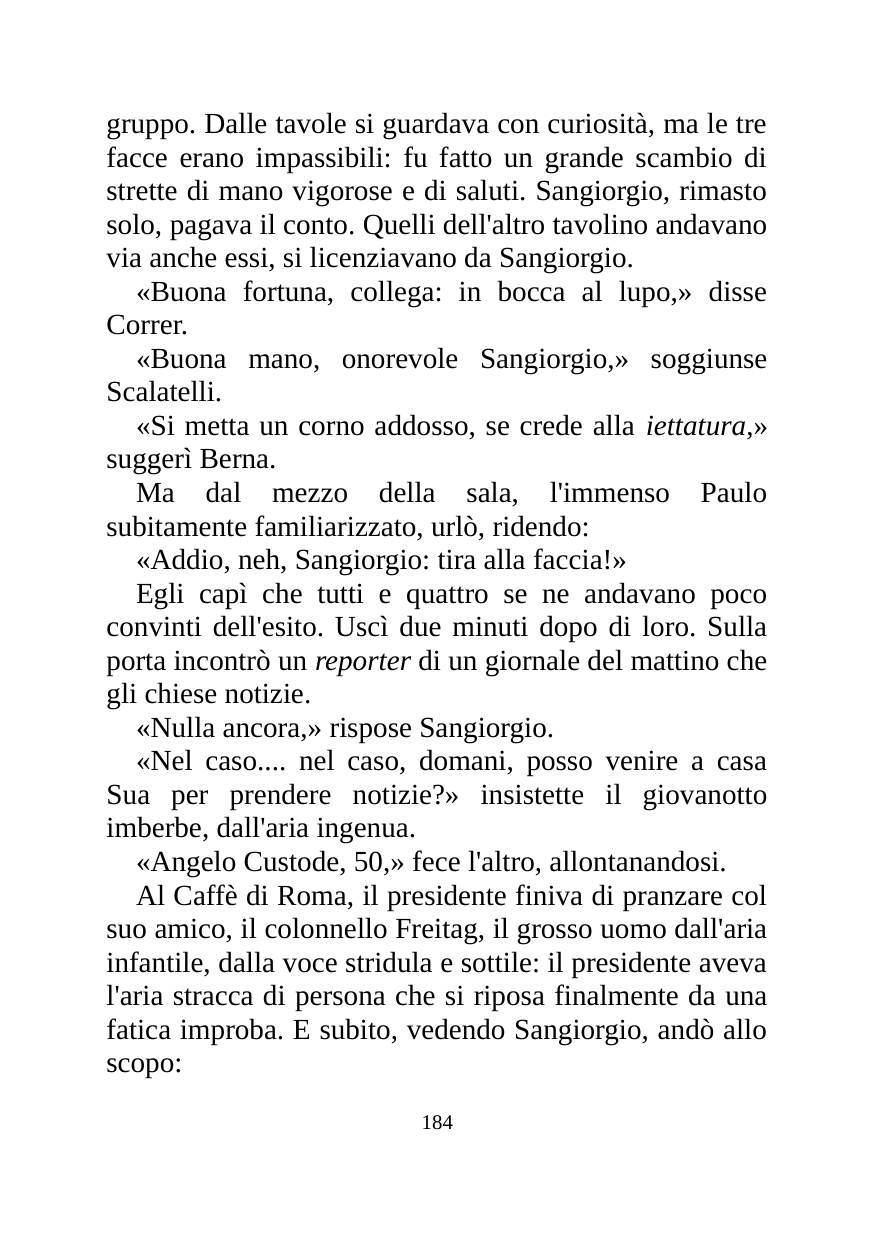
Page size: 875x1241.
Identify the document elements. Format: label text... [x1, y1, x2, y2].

text «Angelo Custode, 50,» fece l'altro, allontanandosi. [106, 844, 768, 878]
text «Nel caso.... nel caso, domani, posso venire a casa Sua per prendere notizie?» insistette il giovanotto imberbe, dall'aria ingenua. [106, 743, 768, 844]
text Ma dal mezzo della sala, l'immenso Paulo subitamente familiarizzato, urlò, ridendo: [106, 475, 768, 542]
text «Buona fortuna, collega: in bocca al lupo,» disse Correr. [106, 274, 768, 341]
text «Nulla ancora,» rispose Sangiorgio. [106, 710, 768, 743]
text Egli capì che tutti e quattro se ne andavano poco convinti dell'esito. Uscì due minuti dopo di loro. Sulla porta incontrò un reporter di un giornale del mattino che gli chiese notizie. [106, 576, 768, 710]
text «Si metta un corno addosso, se crede alla iettatura,» suggerì Berna. [106, 408, 768, 475]
text «Addio, neh, Sangiorgio: tira alla faccia!» [106, 542, 768, 576]
text Al Caffè di Roma, il presidente finiva di pranzare col suo amico, il colonnello Freitag, il grosso uomo dall'aria infantile, dalla voce stridula e sottile: il presidente aveva l'aria stracca di persona che si riposa finalmente da una fatica improba. E subito, vedendo Sangiorgio, andò allo scopo: [106, 878, 768, 1079]
text «Buona mano, onorevole Sangiorgio,» soggiunse Scalatelli. [106, 341, 768, 408]
text gruppo. Dalle tavole si guardava con curiosità, ma le tre facce erano impassibili: fu fatto un grande scambio di strette di mano vigorose e di saluti. Sangiorgio, rimasto solo, pagava il conto. Quelli dell'altro tavolino andavano via anche essi, si licenziavano da Sangiorgio. [106, 106, 768, 274]
